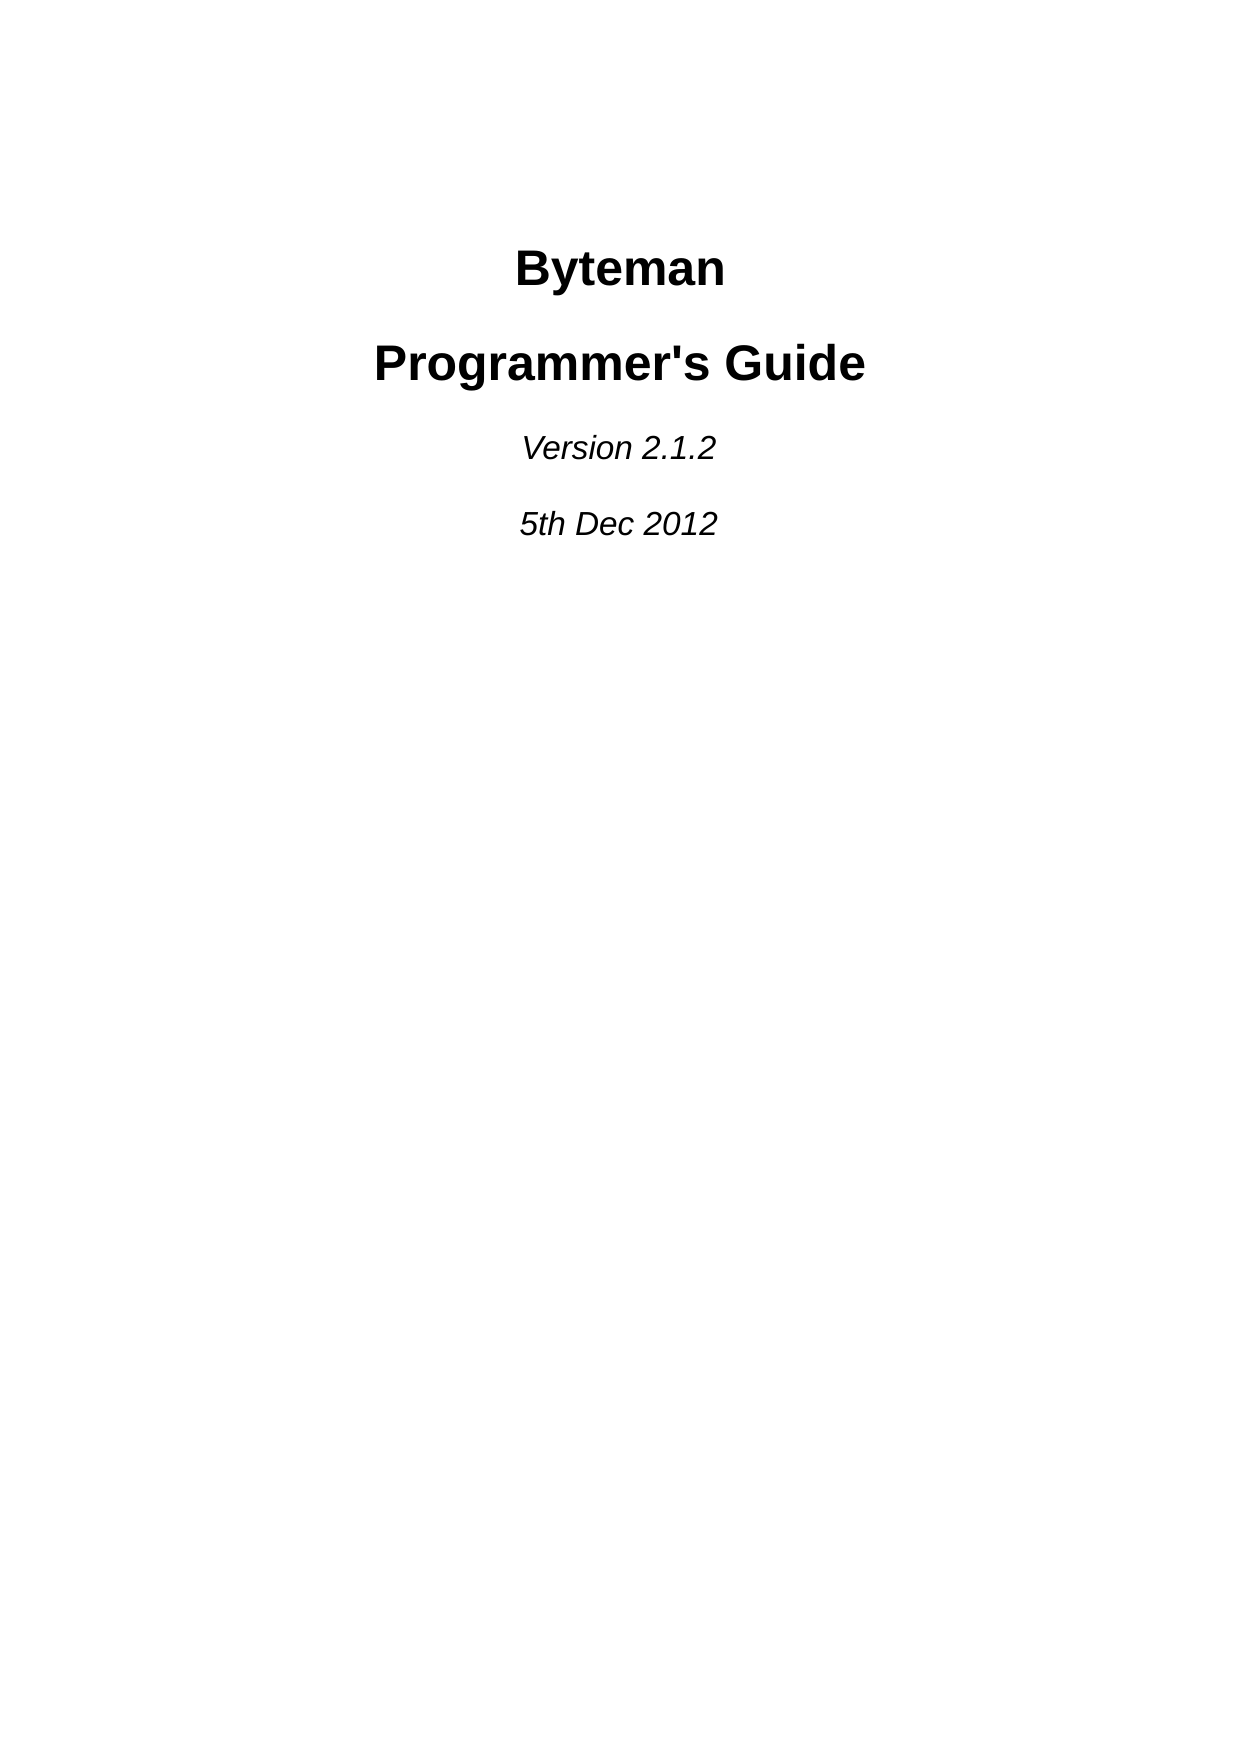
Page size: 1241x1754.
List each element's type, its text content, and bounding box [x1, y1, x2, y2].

title Byteman [118, 238, 1122, 296]
title Programmer's Guide [118, 333, 1122, 391]
subtitle Version 2.1.2 [118, 428, 1122, 467]
subtitle 5th Dec 2012 [118, 504, 1122, 542]
